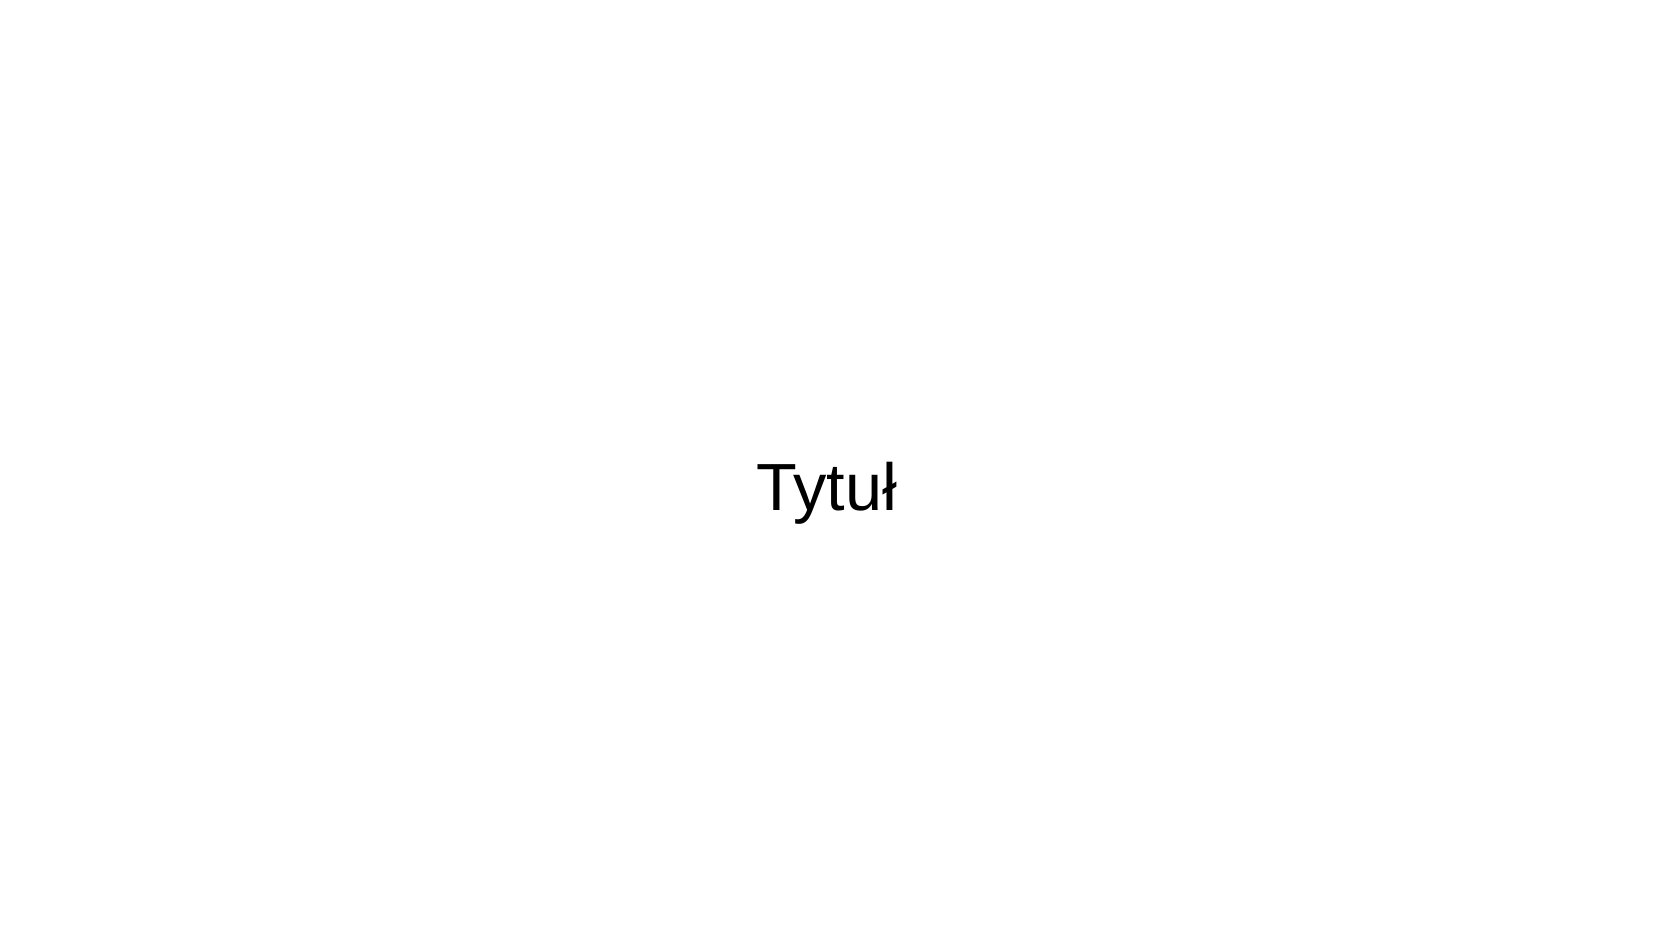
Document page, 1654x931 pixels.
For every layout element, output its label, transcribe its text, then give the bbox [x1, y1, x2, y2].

subtitle Tytuł [82, 217, 1571, 758]
